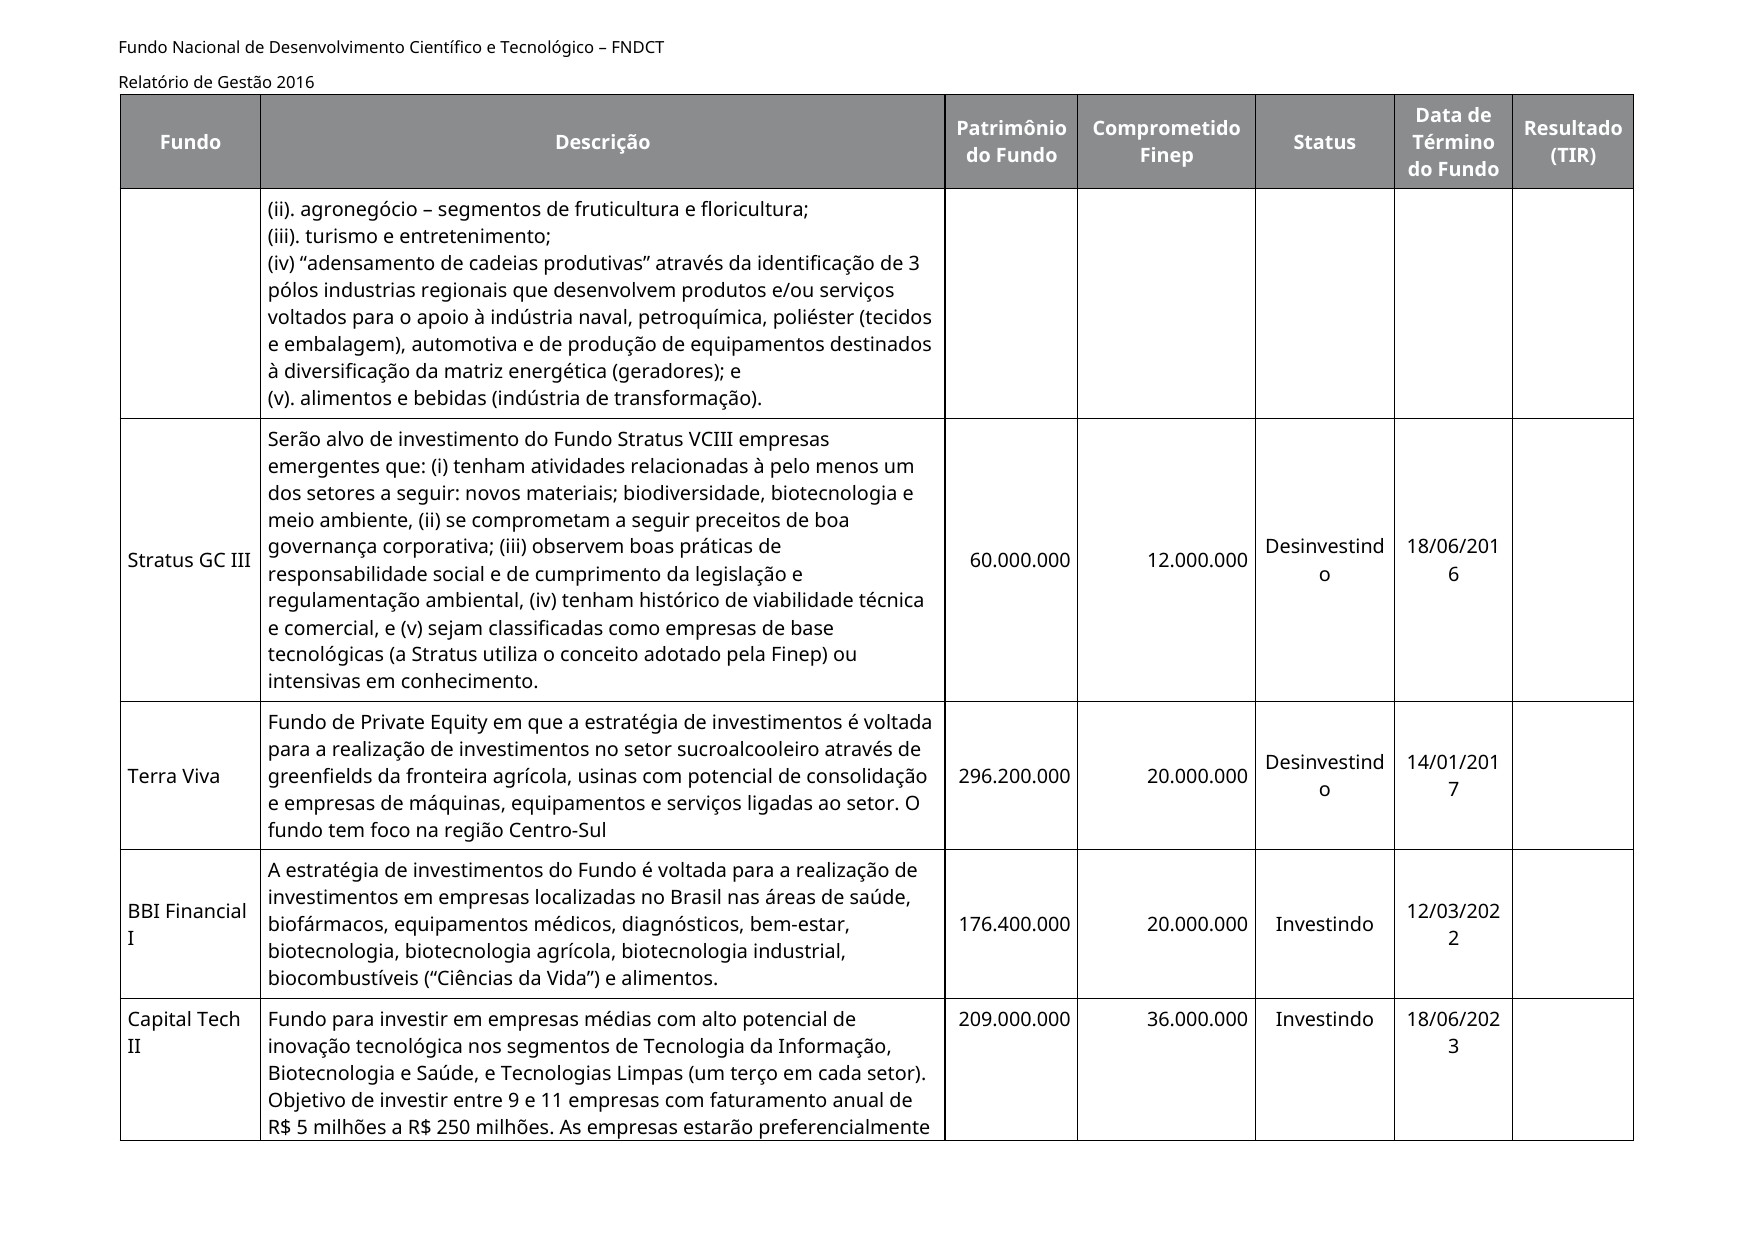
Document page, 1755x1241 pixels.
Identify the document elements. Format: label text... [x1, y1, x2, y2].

table_header Fundo [121, 95, 260, 188]
table_cell Stratus GC III [121, 419, 260, 701]
table_cell 176.400.000 [946, 850, 1077, 998]
table_cell Investindo [1256, 850, 1394, 998]
table_cell [946, 189, 1077, 418]
table_header Data de Término do Fundo [1395, 95, 1512, 188]
table_header Comprometido Finep [1078, 95, 1255, 188]
table_cell 14/01/2017 [1395, 702, 1512, 849]
table_cell Desinvestindo [1256, 702, 1394, 849]
table_cell [121, 189, 260, 418]
table_cell 209.000.000 [946, 999, 1077, 1140]
table_cell Terra Viva [121, 702, 260, 849]
table_cell 20.000.000 [1078, 702, 1255, 849]
table_header Descrição [261, 95, 944, 188]
table_cell 18/06/2023 [1395, 999, 1512, 1140]
table_header Patrimônio do Fundo [946, 95, 1077, 188]
table_cell 20.000.000 [1078, 850, 1255, 998]
table_cell 18/06/2016 [1395, 419, 1512, 701]
table_cell A estratégia de investimentos do Fundo é voltada para a realização de investimentos em empresas localizadas no Brasil nas áreas de saúde, biofármacos, equipamentos médicos, diagnósticos, bem-estar, biotecnologia, biotecnologia agrícola, biotecnologia industrial, biocombustíveis (“Ciências da Vida”) e alimentos. [261, 850, 944, 998]
table_cell [1256, 189, 1394, 418]
table_cell (ii). agronegócio – segmentos de fruticultura e floricultura; (iii). turismo e entretenimento; (iv) “adensamento de cadeias produtivas” através da identificação de 3 pólos industrias regionais que desenvolvem produtos e/ou serviços voltados para o apoio à indústria naval, petroquímica, poliéster (tecidos e embalagem), automotiva e de produção de equipamentos destinados à diversificação da matriz energética (geradores); e (v). alimentos e bebidas (indústria de transformação). [261, 189, 944, 418]
table_cell BBI Financial I [121, 850, 260, 998]
table_header Resultado (TIR) [1513, 95, 1633, 188]
table_cell 296.200.000 [946, 702, 1077, 849]
table_cell [1078, 189, 1255, 418]
table_cell [1513, 702, 1633, 849]
table_cell Investindo [1256, 999, 1394, 1140]
table_cell [1513, 189, 1633, 418]
table_cell [1513, 850, 1633, 998]
table_cell [1513, 419, 1633, 701]
table_cell 12/03/2022 [1395, 850, 1512, 998]
table_cell [1513, 999, 1633, 1140]
table_cell Serão alvo de investimento do Fundo Stratus VCIII empresas emergentes que: (i) tenham atividades relacionadas à pelo menos um dos setores a seguir: novos materiais; biodiversidade, biotecnologia e meio ambiente, (ii) se comprometam a seguir preceitos de boa governança corporativa; (iii) observem boas práticas de responsabilidade social e de cumprimento da legislação e regulamentação ambiental, (iv) tenham histórico de viabilidade técnica e comercial, e (v) sejam classificadas como empresas de base tecnológicas (a Stratus utiliza o conceito adotado pela Finep) ou intensivas em conhecimento. [261, 419, 944, 701]
table_cell Desinvestindo [1256, 419, 1394, 701]
table_cell Fundo de Private Equity em que a estratégia de investimentos é voltada para a realização de investimentos no setor sucroalcooleiro através de greenfields da fronteira agrícola, usinas com potencial de consolidação e empresas de máquinas, equipamentos e serviços ligadas ao setor. O fundo tem foco na região Centro-Sul [261, 702, 944, 849]
table_cell [1395, 189, 1512, 418]
table_cell 36.000.000 [1078, 999, 1255, 1140]
table_cell Fundo para investir em empresas médias com alto potencial de inovação tecnológica nos segmentos de Tecnologia da Informação, Biotecnologia e Saúde, e Tecnologias Limpas (um terço em cada setor). Objetivo de investir entre 9 e 11 empresas com faturamento anual de R$ 5 milhões a R$ 250 milhões. As empresas estarão preferencialmente [261, 999, 944, 1140]
table_cell 60.000.000 [946, 419, 1077, 701]
table_header Status [1256, 95, 1394, 188]
table_cell 12.000.000 [1078, 419, 1255, 701]
table_cell Capital Tech II [121, 999, 260, 1140]
